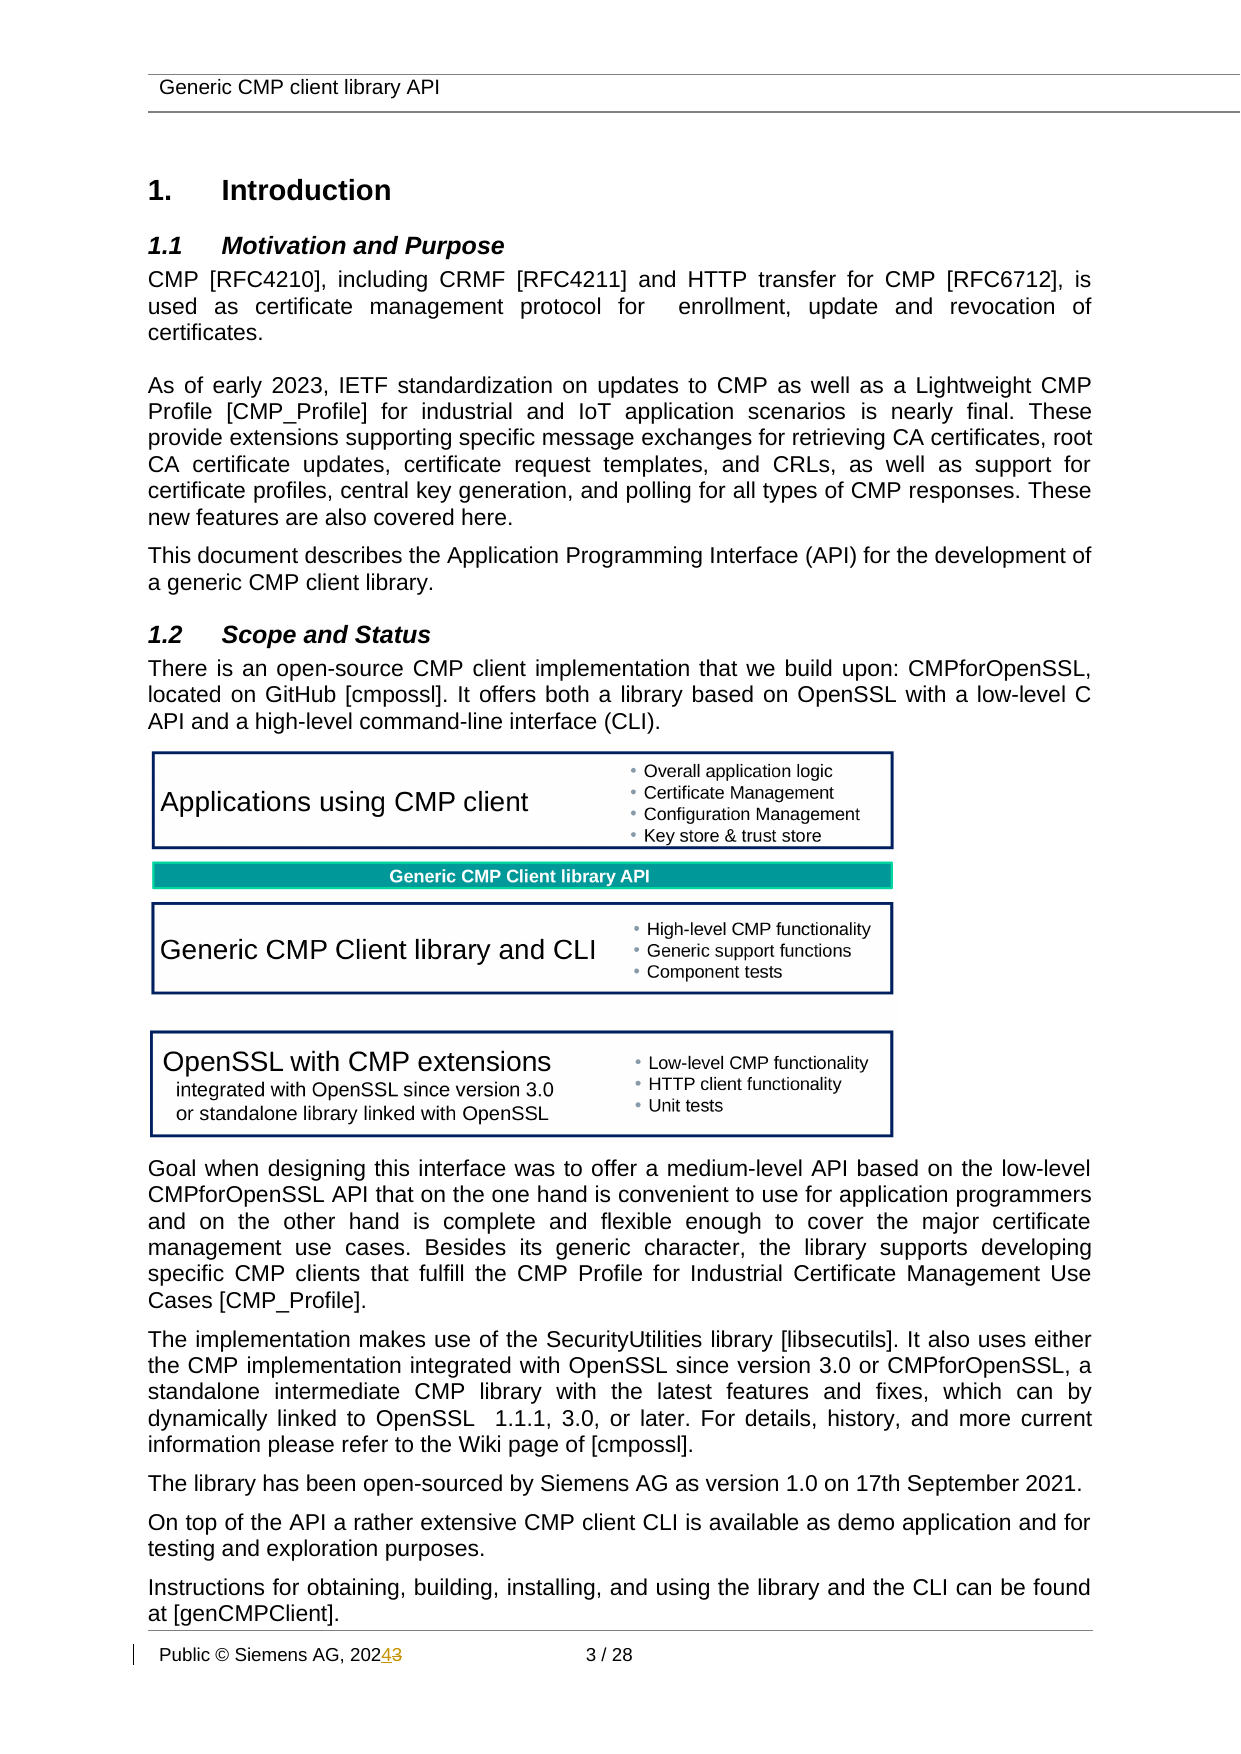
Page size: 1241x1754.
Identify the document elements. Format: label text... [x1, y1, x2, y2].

text Goal when designing this interface was to offer a medium-level API based on the low-level CMPforOpenSSL API that on the one hand is convenient to use for application programmers and on the other hand is complete and flexible enough to cover the major certificate management use cases. Besides its generic character, the library supports developing specific CMP clients that fulfill the CMP Profile for Industrial Certificate Management Use Cases [CMP_Profile]. [148, 1155, 1092, 1313]
picture [147, 746, 899, 1143]
text CMP [RFC4210], including CRMF [RFC4211] and HTTP transfer for CMP [RFC6712], is used as certificate management protocol for enrollment, update and revocation of certificates. As of early 2023, IETF standardization on updates to CMP as well as a Lightweight CMP Profile [CMP_Profile] for industrial and IoT application scenarios is nearly final. These provide extensions supporting specific message exchanges for retrieving CA certificates, root CA certificate updates, certificate request templates, and CRLs, as well as support for certificate profiles, central key generation, and polling for all types of CMP responses. These new features are also covered here. [148, 266, 1092, 530]
text This document describes the Application Programming Interface (API) for the development of a generic CMP client library. [148, 542, 1092, 595]
text The implementation makes use of the SecurityUtilities library [libsecutils]. It also uses either the CMP implementation integrated with OpenSSL since version 3.0 or CMPforOpenSSL, a standalone intermediate CMP library with the latest features and fixes, which can by dynamically linked to OpenSSL 1.1.1, 3.0, or later. For details, history, and more current information please refer to the Wiki page of [cmpossl]. [148, 1326, 1092, 1457]
text On top of the API a rather extensive CMP client CLI is available as demo application and for testing and exploration purposes. [148, 1509, 1092, 1561]
text There is an open-source CMP client implementation that we build upon: CMPforOpenSSL, located on GitHub [cmpossl]. It offers both a library based on OpenSSL with a low-level C API and a high-level command-line interface (CLI). [148, 655, 1092, 734]
text The library has been open-sourced by Siemens AG as version 1.0 on 17th September 2021. [148, 1470, 1092, 1496]
text Instructions for obtaining, building, installing, and using the library and the CLI can be found at [genCMPClient]. [148, 1574, 1092, 1627]
subtitle Introduction [148, 173, 1092, 206]
subtitle Motivation and Purpose [148, 231, 1092, 260]
subtitle Scope and Status [148, 620, 1092, 649]
